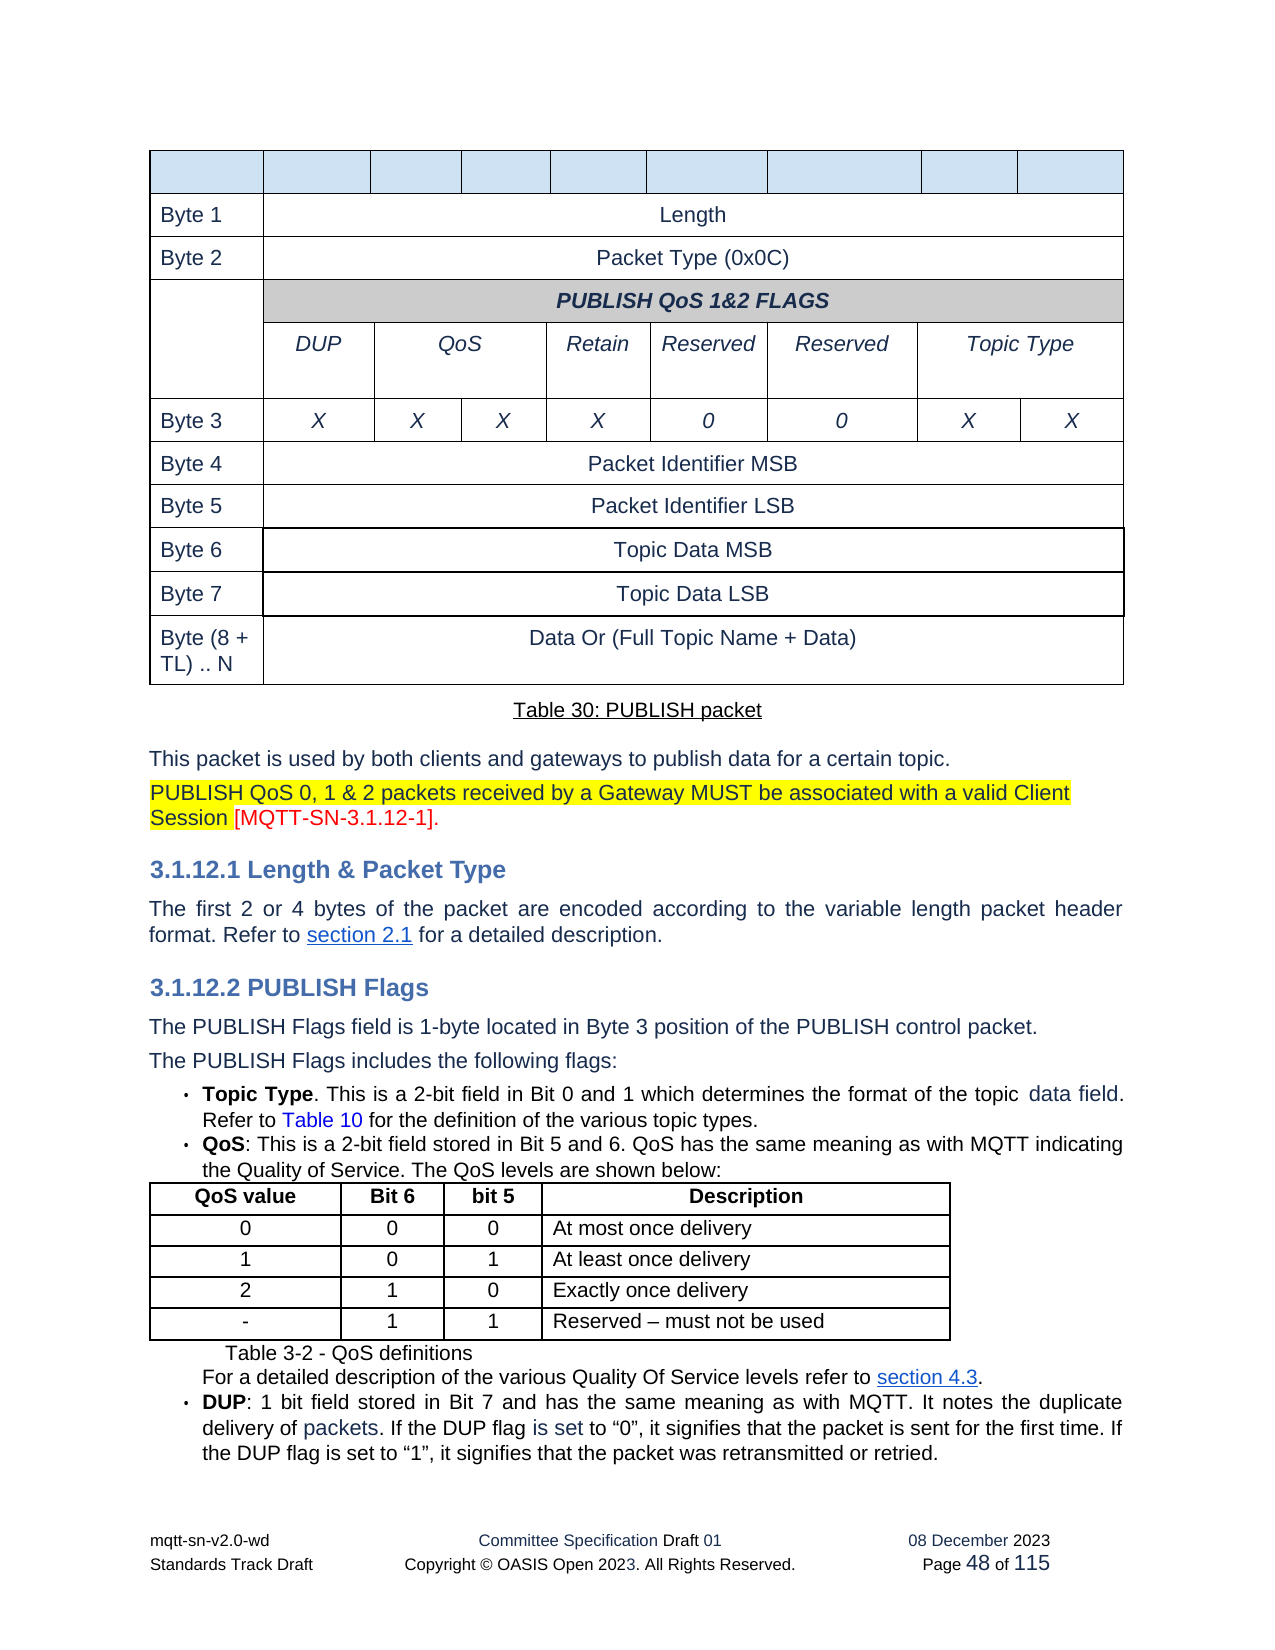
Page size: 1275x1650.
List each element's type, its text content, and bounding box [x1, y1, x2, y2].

list Topic Type. This is a 2-bit field in Bit 0 and 1 which determines the format of the topic data field. Refer to Table 10 for the definition of the various topic types. [181, 1081, 1124, 1132]
text For a detailed description of the various Quality Of Service levels refer to section 4.3. [202, 1365, 1124, 1389]
table_cell Topic Type [918, 323, 1123, 398]
table_cell DUP [264, 323, 374, 398]
table_header QoS value [151, 1184, 340, 1213]
table_cell PUBLISH QoS 1&2 FLAGS [264, 280, 1123, 322]
table_cell Topic Data LSB [264, 573, 1123, 615]
table_header [371, 151, 461, 193]
table_cell Length [264, 194, 1123, 236]
table_cell Reserved [651, 323, 767, 398]
text PUBLISH QoS 0, 1 & 2 packets received by a Gateway MUST be associated with a valid Client Session [MQTT-SN-3.1.12-1]. [150, 779, 1124, 830]
text Table 30: PUBLISH packet [150, 697, 1125, 721]
table_cell - [151, 1309, 340, 1338]
table_cell Byte (8 + TL) .. N [151, 616, 263, 684]
table_cell X [1021, 399, 1123, 441]
table_cell 2 [151, 1278, 340, 1307]
text The first 2 or 4 bytes of the packet are encoded according to the variable length packet header format. Refer to section 2.1 for a detailed description. [148, 896, 1124, 947]
table_cell Byte 5 [151, 485, 263, 527]
list QoS: This is a 2-bit field stored in Bit 5 and 6. QoS has the same meaning as with MQTT indicating the Quality of Service. The QoS levels are shown below: [181, 1132, 1124, 1182]
table_cell [151, 280, 263, 398]
table_cell At most once delivery [543, 1216, 949, 1245]
table_header Description [543, 1184, 949, 1213]
table_header [462, 151, 550, 193]
table_cell QoS [375, 323, 546, 398]
table_header [264, 151, 370, 193]
table_cell Packet Type (0x0C) [264, 237, 1123, 279]
table_cell X [918, 399, 1020, 441]
table_cell Byte 1 [151, 194, 263, 236]
table_cell Packet Identifier MSB [264, 442, 1123, 484]
table_header bit 5 [445, 1184, 541, 1213]
subtitle 3.1.12.2 PUBLISH Flags [150, 973, 1124, 1002]
table_cell 0 [445, 1278, 541, 1307]
table_cell X [375, 399, 461, 441]
subtitle 3.1.12.1 Length & Packet Type [150, 855, 1124, 884]
table_cell Byte 6 [151, 528, 262, 571]
table_header [922, 151, 1017, 193]
table_cell X [462, 399, 546, 441]
table_cell Byte 3 [151, 399, 263, 441]
table_header [551, 151, 646, 193]
table_cell X [547, 399, 650, 441]
table_cell Byte 4 [151, 442, 263, 484]
table_cell 0 [342, 1216, 443, 1245]
text The PUBLISH Flags field is 1-byte located in Byte 3 position of the PUBLISH control packet. [148, 1014, 1124, 1039]
table_cell Topic Data MSB [264, 529, 1123, 571]
table_cell 0 [768, 399, 917, 441]
table_header Bit 6 [342, 1184, 443, 1213]
table_cell 1 [342, 1278, 443, 1307]
text Table 3‑2 - QoS definitions [225, 1341, 1124, 1364]
table_header [768, 151, 921, 193]
table_cell X [264, 399, 374, 441]
table_cell 0 [445, 1216, 541, 1245]
table_cell Retain [547, 323, 650, 398]
table_cell 0 [651, 399, 767, 441]
table_cell Byte 2 [151, 237, 263, 279]
table_header [151, 151, 263, 193]
table_cell 0 [342, 1247, 443, 1276]
table_cell Exactly once delivery [543, 1278, 949, 1307]
table_cell Byte 7 [151, 572, 262, 615]
table_header [1018, 151, 1123, 193]
table_cell 1 [342, 1309, 443, 1338]
text The PUBLISH Flags includes the following flags: [148, 1048, 1124, 1073]
table_cell At least once delivery [543, 1247, 949, 1276]
table_cell 1 [445, 1309, 541, 1338]
list DUP: 1 bit field stored in Bit 7 and has the same meaning as with MQTT. It notes the duplicate delivery of packets. If the DUP flag is set to “0”, it signifies that the packet is sent for the first time. If the DUP flag is set to “1”, it signifies that the packet was retransmitted or retried. [181, 1390, 1124, 1465]
table_cell Packet Identifier LSB [264, 485, 1123, 527]
table_cell 1 [151, 1247, 340, 1276]
table_cell Reserved – must not be used [543, 1309, 949, 1338]
table_cell 0 [151, 1216, 340, 1245]
table_header [647, 151, 767, 193]
table_cell Reserved [768, 323, 917, 398]
table_cell Data Or (Full Topic Name + Data) [264, 617, 1123, 684]
text This packet is used by both clients and gateways to publish data for a certain topic. [148, 746, 1124, 771]
table_cell 1 [445, 1247, 541, 1276]
